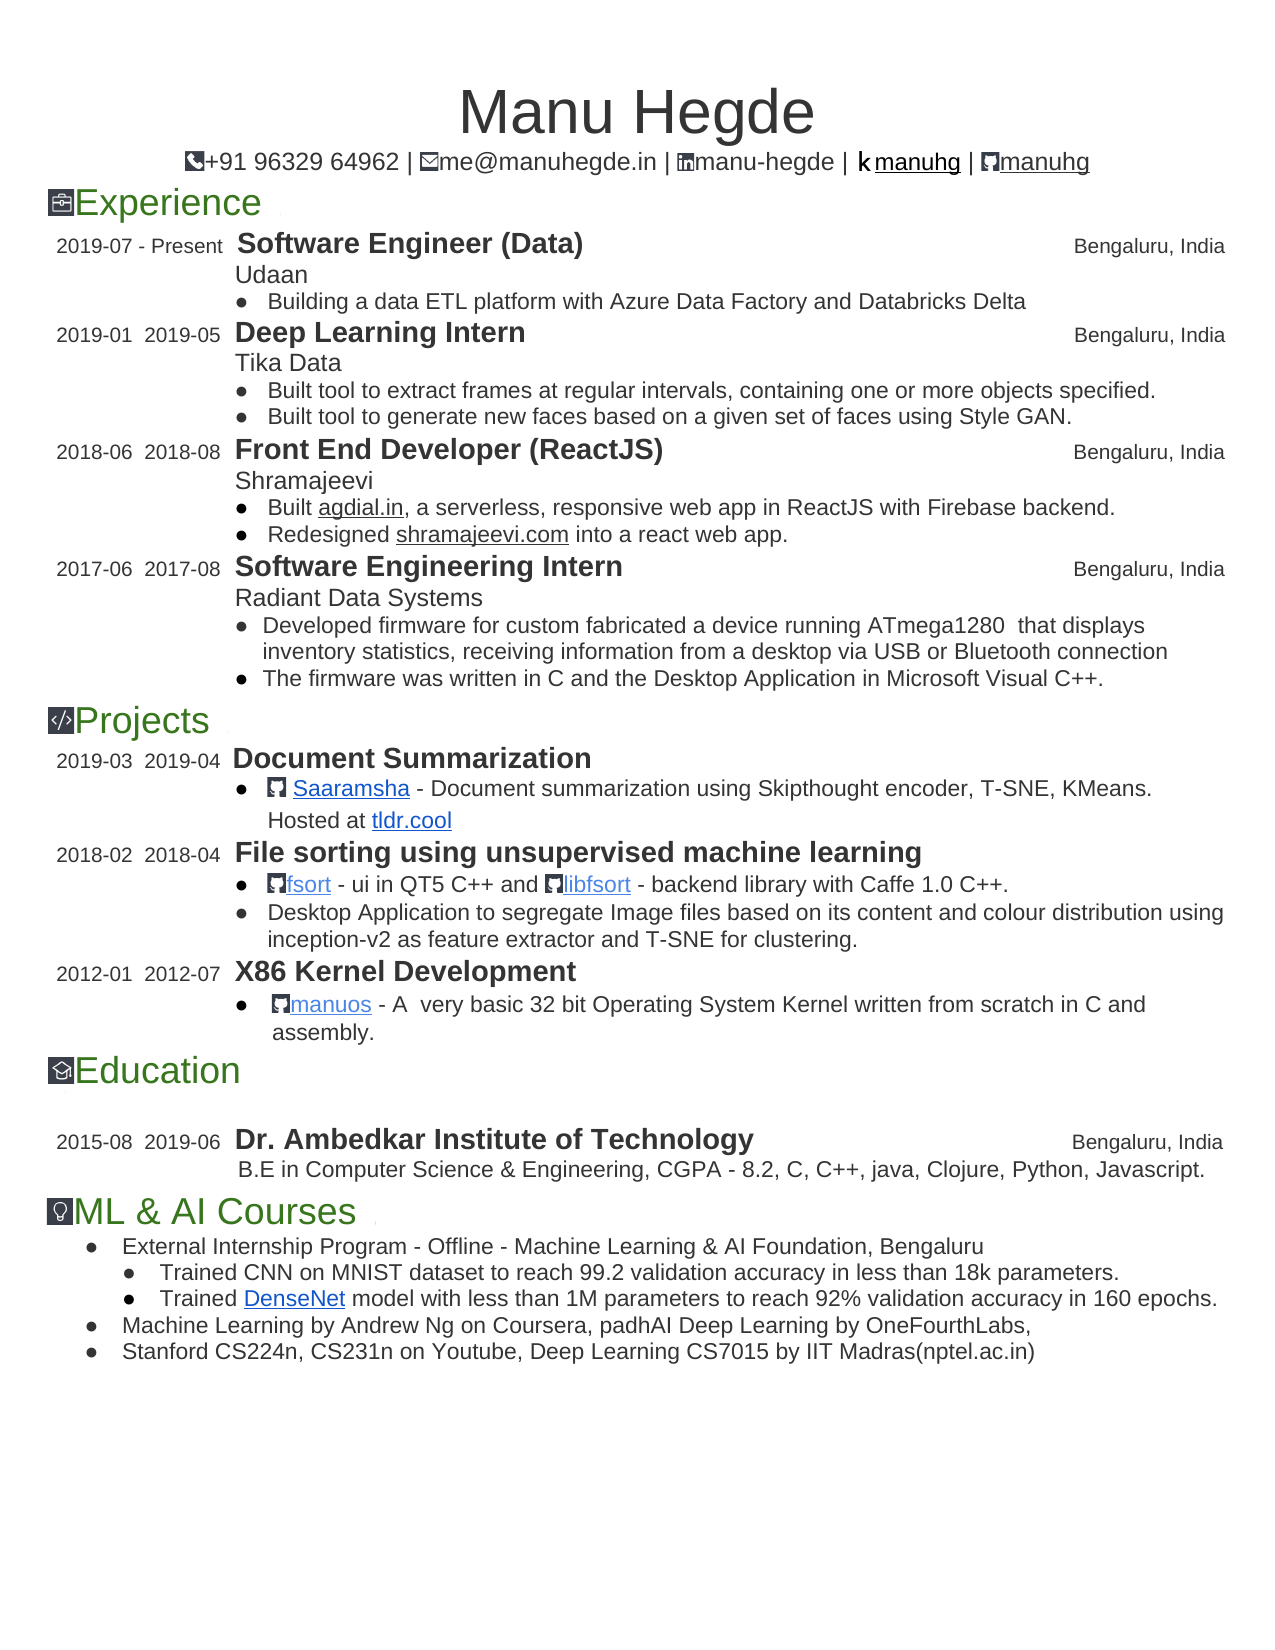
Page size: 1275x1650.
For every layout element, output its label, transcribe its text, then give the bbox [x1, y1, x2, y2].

list Machine Learning by Andrew Ng on Coursera, padhAI Deep Learning by OneFourthLabs, [84, 1312, 1228, 1338]
text 2018-06 2018-08 Front End Developer (ReactJS) Bengaluru, India [56, 432, 1228, 466]
list Desktop Application to segregate Image files based on its content and colour distribution using inception-v2 as feature extractor and T-SNE for clustering. [234, 899, 1228, 952]
text 2017-06 2017-08 Software Engineering Intern Bengaluru, India [56, 549, 1228, 583]
text 2015-08 2019-06 Dr. Ambedkar Institute of Technology Bengaluru, India [56, 1122, 1228, 1156]
text 2019-03 2019-04 Document Summarization [56, 741, 1228, 775]
list Built tool to generate new faces based on a given set of faces using Style GAN. [234, 403, 1228, 430]
picture [855, 151, 875, 171]
text 2019-07 - Present Software Engineer (Data) Bengaluru, India [56, 226, 1228, 259]
picture [420, 152, 439, 171]
list Built tool to extract frames at regular intervals, containing one or more objects specified. [234, 377, 1228, 403]
list Building a data ETL platform with Azure Data Factory and Databricks Delta [234, 288, 1228, 315]
list Developed firmware for custom fabricated a device running ATmega1280 that displays inventory statistics, receiving information from a desktop via USB or Bluetooth connection [234, 612, 1228, 664]
picture [48, 1057, 75, 1084]
text Education [47, 1048, 1228, 1091]
list manuos​ - A very basic 32 bit Operating System Kernel written from scratch in C and assembly. [234, 988, 1228, 1046]
text Experience [47, 181, 1228, 224]
list The firmware was written in C and the Desktop Application in Microsoft Visual C++. [234, 664, 1228, 691]
list Saaramsha - Document summarization using Skipthought encoder, T-SNE, KMeans. Hosted at tldr.cool [234, 775, 1228, 834]
picture [48, 189, 75, 216]
list Trained CNN on MNIST dataset to reach 99.2 validation accuracy in less than 18k parameters. [122, 1259, 1228, 1285]
text +91 96329 64962 | me@manuhegde.in | manu-hegde | manuhg | manuhg [47, 147, 1228, 178]
text 2019-01 2019-05 Deep Learning Intern Bengaluru, India [56, 315, 1228, 348]
text Radiant Data Systems [56, 583, 1228, 612]
text 2018-02 2018-04 File sorting using unsupervised machine learning [56, 834, 1228, 868]
list fsort​ - ui in QT5 C++ and libfsort​ - backend library with Caffe 1.0 C++. [234, 868, 1228, 899]
picture [267, 873, 286, 893]
list Stanford CS224n, CS231n on Youtube, Deep Learning CS7015 by IIT Madras(nptel.ac.in) [84, 1338, 1228, 1364]
list Redesigned shramajeevi.com into a react web app. [234, 521, 1228, 547]
picture [48, 707, 75, 734]
list Trained DenseNet model with less than 1M parameters to reach 92% validation accuracy in 160 epochs. [122, 1285, 1228, 1312]
picture [271, 994, 291, 1013]
picture [46, 1198, 73, 1225]
list External Internship Program - Offline - Machine Learning & AI Foundation, Bengaluru [84, 1233, 1228, 1259]
text ML & AI Courses [47, 1189, 1228, 1233]
picture [185, 151, 205, 171]
text B.E in Computer Science & Engineering, CGPA - 8.2, C, C++, java, Clojure, Python, Javascript. [47, 1156, 1228, 1182]
text Udaan [56, 259, 1228, 288]
picture [545, 874, 564, 893]
text Shramajeevi [56, 466, 1228, 494]
text 2012-01 2012-07 X86 Kernel Development [56, 954, 1228, 988]
picture [981, 152, 1000, 171]
text Tika Data [56, 348, 1228, 377]
picture [677, 153, 695, 171]
list Built agdial.in, a serverless, responsive web app in ReactJS with Firebase backend. [234, 494, 1228, 521]
picture [267, 777, 287, 797]
text Manu Hegde [47, 75, 1228, 147]
text Projects [47, 698, 1228, 741]
